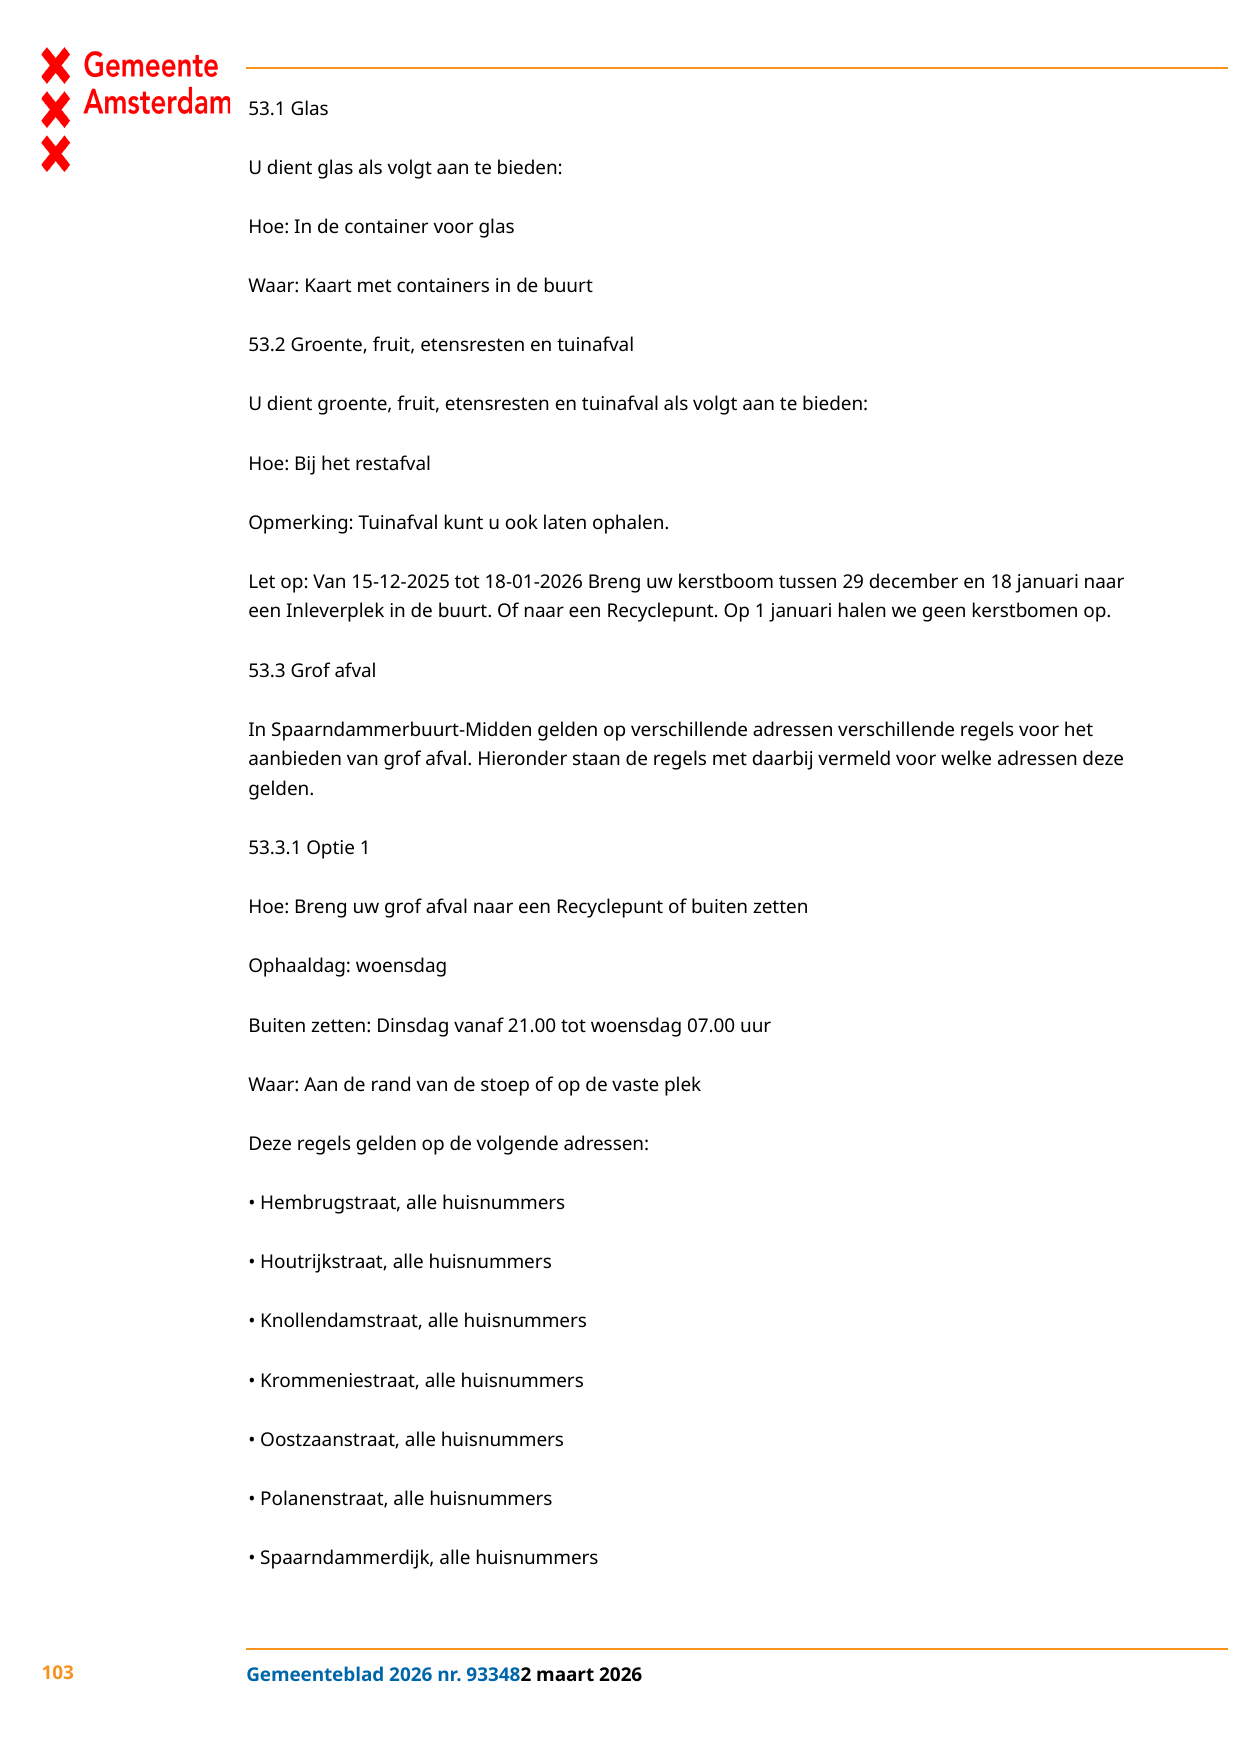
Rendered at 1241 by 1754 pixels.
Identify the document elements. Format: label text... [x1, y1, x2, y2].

text 53.3 Grof afval [248, 657, 1152, 683]
text 53.2 Groente, fruit, etensresten en tuinafval [248, 331, 1152, 357]
text Hoe: In de container voor glas [248, 213, 1152, 239]
text • Krommeniestraat, alle huisnummers [248, 1367, 1152, 1393]
text Buiten zetten: Dinsdag vanaf 21.00 tot woensdag 07.00 uur [248, 1012, 1152, 1038]
text Waar: Aan de rand van de stoep of op de vaste plek [248, 1071, 1152, 1097]
text Deze regels gelden op de volgende adressen: [248, 1130, 1152, 1156]
text • Polanenstraat, alle huisnummers [248, 1485, 1152, 1511]
text • Hembrugstraat, alle huisnummers [248, 1189, 1152, 1215]
text • Spaarndammerdijk, alle huisnummers [248, 1544, 1152, 1570]
text Opmerking: Tuinafval kunt u ook laten ophalen. [248, 509, 1152, 535]
text Hoe: Breng uw grof afval naar een Recyclepunt of buiten zetten [248, 893, 1152, 919]
text Waar: Kaart met containers in de buurt [248, 272, 1152, 298]
text U dient groente, fruit, etensresten en tuinafval als volgt aan te bieden: [248, 391, 1152, 416]
text • Knollendamstraat, alle huisnummers [248, 1308, 1152, 1333]
text 53.1 Glas [248, 95, 1152, 121]
text • Oostzaanstraat, alle huisnummers [248, 1426, 1152, 1452]
text In Spaarndammerbuurt-Midden gelden op verschillende adressen verschillende regels voor het aanbieden van grof afval. Hieronder staan de regels met daarbij vermeld voor welke adressen deze gelden. [248, 716, 1152, 801]
text Let op: Van 15-12-2025 tot 18-01-2026 Breng uw kerstboom tussen 29 december en 18 januari naar een Inleverplek in de buurt. Of naar een Recyclepunt. Op 1 januari halen we geen kerstbomen op. [248, 568, 1152, 623]
picture [41, 47, 231, 172]
text U dient glas als volgt aan te bieden: [248, 154, 1152, 180]
text Hoe: Bij het restafval [248, 450, 1152, 476]
text 53.3.1 Optie 1 [248, 834, 1152, 860]
text • Houtrijkstraat, alle huisnummers [248, 1248, 1152, 1274]
text Ophaaldag: woensdag [248, 953, 1152, 978]
